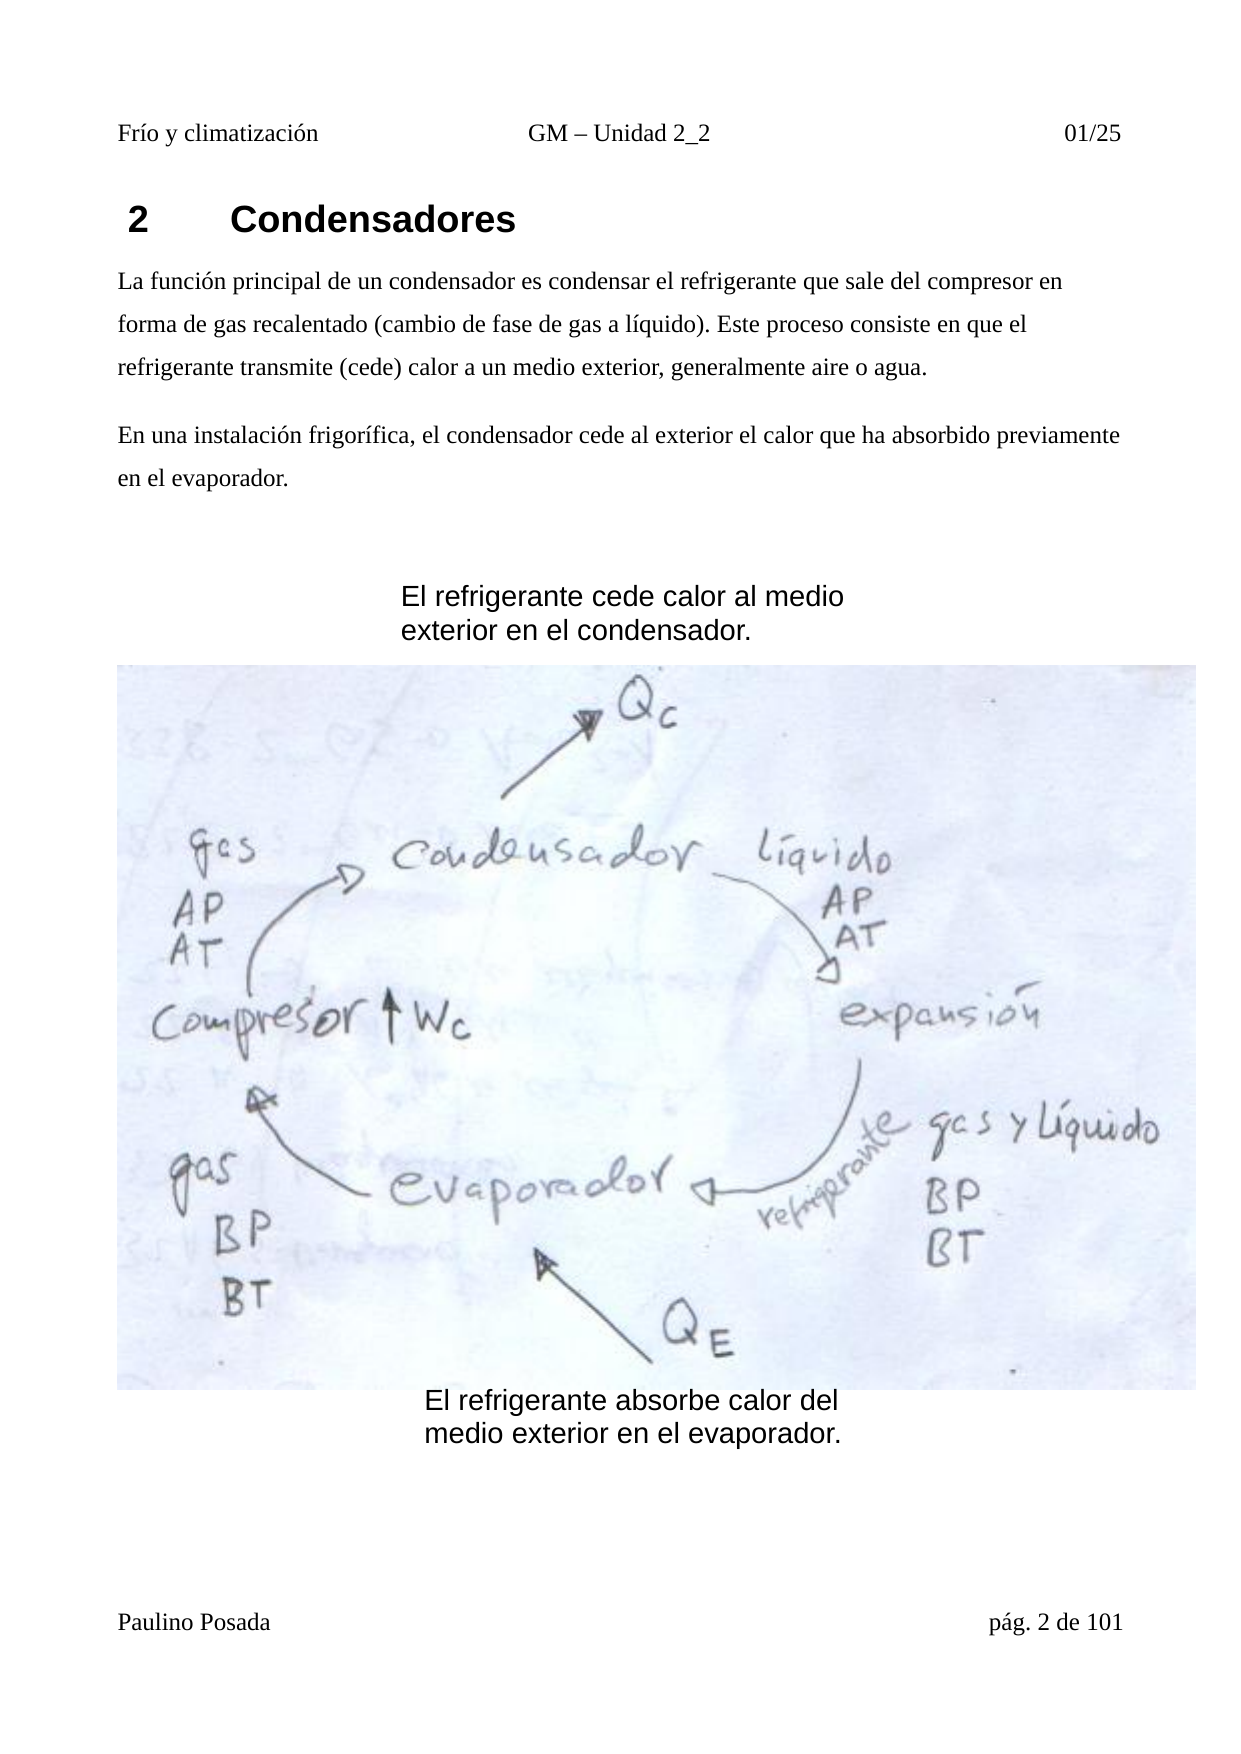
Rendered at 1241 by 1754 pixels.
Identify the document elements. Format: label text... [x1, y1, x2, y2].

text La función principal de un condensador es condensar el refrigerante que sale del compresor en forma de gas recalentado (cambio de fase de gas a líquido). Este proceso consiste en que el refrigerante transmite (cede) calor a un medio exterior, generalmente aire o agua. [117, 266, 1123, 381]
subtitle Condensadores [117, 197, 1123, 241]
picture [117, 665, 1196, 1390]
text En una instalación frigorífica, el condensador cede al exterior el calor que ha absorbido previamente en el evaporador. [117, 420, 1123, 492]
